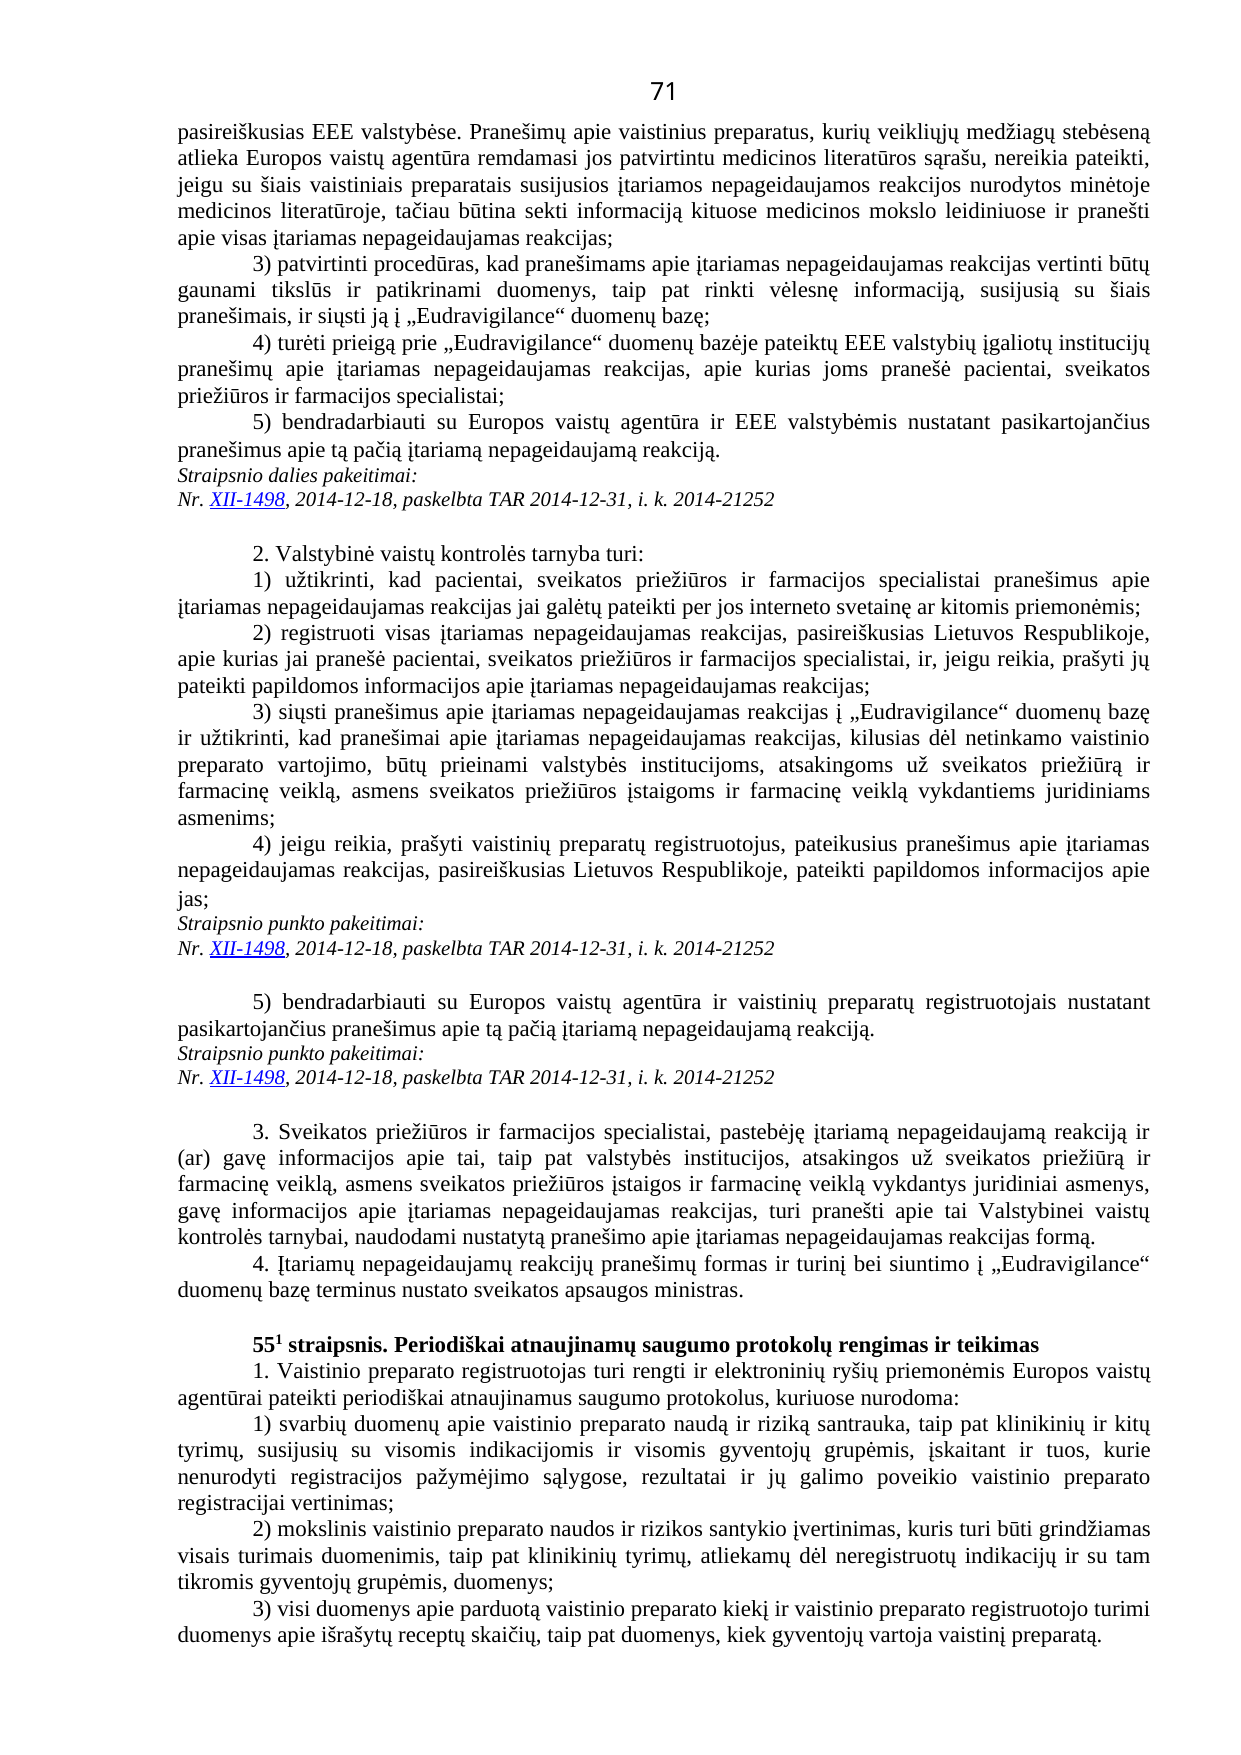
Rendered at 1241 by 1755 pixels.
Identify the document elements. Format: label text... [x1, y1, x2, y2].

text Nr. XII-1498, 2014-12-18, paskelbta TAR 2014-12-31, i. k. 2014-21252 [177, 487, 1152, 511]
text 2) mokslinis vaistinio preparato naudos ir rizikos santykio įvertinimas, kuris turi būti grindžiamas visais turimais duomenimis, taip pat klinikinių tyrimų, atliekamų dėl neregistruotų indikacijų ir su tam tikromis gyventojų grupėmis, duomenys; [177, 1516, 1152, 1594]
text 2) registruoti visas įtariamas nepageidaujamas reakcijas, pasireiškusias Lietuvos Respublikoje, apie kurias jai pranešė pacientai, sveikatos priežiūros ir farmacijos specialistai, ir, jeigu reikia, prašyti jų pateikti papildomos informacijos apie įtariamas nepageidaujamas reakcijas; [177, 619, 1152, 698]
text 1) svarbių duomenų apie vaistinio preparato naudą ir riziką santrauka, taip pat klinikinių ir kitų tyrimų, susijusių su visomis indikacijomis ir visomis gyventojų grupėmis, įskaitant ir tuos, kurie nenurodyti registracijos pažymėjimo sąlygose, rezultatai ir jų galimo poveikio vaistinio preparato registracijai vertinimas; [177, 1410, 1152, 1516]
text Straipsnio punkto pakeitimai: [177, 911, 1152, 935]
text 1. Vaistinio preparato registruotojas turi rengti ir elektroninių ryšių priemonėmis Europos vaistų agentūrai pateikti periodiškai atnaujinamus saugumo protokolus, kuriuose nurodoma: [177, 1357, 1152, 1410]
text pasireiškusias EEE valstybėse. Pranešimų apie vaistinius preparatus, kurių veikliųjų medžiagų stebėseną atlieka Europos vaistų agentūra remdamasi jos patvirtintu medicinos literatūros sąrašu, nereikia pateikti, jeigu su šiais vaistiniais preparatais susijusios įtariamos nepageidaujamos reakcijos nurodytos minėtoje medicinos literatūroje, tačiau būtina sekti informaciją kituose medicinos mokslo leidiniuose ir pranešti apie visas įtariamas nepageidaujamas reakcijas; [177, 118, 1152, 250]
text 2. Valstybinė vaistų kontrolės tarnyba turi: [177, 540, 1152, 566]
text 3) visi duomenys apie parduotą vaistinio preparato kiekį ir vaistinio preparato registruotojo turimi duomenys apie išrašytų receptų skaičių, taip pat duomenys, kiek gyventojų vartoja vaistinį preparatą. [177, 1594, 1152, 1647]
text 5) bendradarbiauti su Europos vaistų agentūra ir vaistinių preparatų registruotojais nustatant pasikartojančius pranešimus apie tą pačią įtariamą nepageidaujamą reakciją. [177, 988, 1152, 1041]
text 3. Sveikatos priežiūros ir farmacijos specialistai, pastebėję įtariamą nepageidaujamą reakciją ir (ar) gavę informacijos apie tai, taip pat valstybės institucijos, atsakingos už sveikatos priežiūrą ir farmacinę veiklą, asmens sveikatos priežiūros įstaigos ir farmacinę veiklą vykdantys juridiniai asmenys, gavę informacijos apie įtariamas nepageidaujamas reakcijas, turi pranešti apie tai Valstybinei vaistų kontrolės tarnybai, naudodami nustatytą pranešimo apie įtariamas nepageidaujamas reakcijas formą. [177, 1118, 1152, 1249]
text Straipsnio dalies pakeitimai: [177, 463, 1152, 487]
text 4. Įtariamų nepageidaujamų reakcijų pranešimų formas ir turinį bei siuntimo į „Eudravigilance“ duomenų bazę terminus nustato sveikatos apsaugos ministras. [177, 1249, 1152, 1302]
text 3) siųsti pranešimus apie įtariamas nepageidaujamas reakcijas į „Eudravigilance“ duomenų bazę ir užtikrinti, kad pranešimai apie įtariamas nepageidaujamas reakcijas, kilusias dėl netinkamo vaistinio preparato vartojimo, būtų prieinami valstybės institucijoms, atsakingoms už sveikatos priežiūrą ir farmacinę veiklą, asmens sveikatos priežiūros įstaigoms ir farmacinę veiklą vykdantiems juridiniams asmenims; [177, 698, 1152, 830]
text 1) užtikrinti, kad pacientai, sveikatos priežiūros ir farmacijos specialistai pranešimus apie įtariamas nepageidaujamas reakcijas jai galėtų pateikti per jos interneto svetainę ar kitomis priemonėmis; [177, 566, 1152, 619]
text 551 straipsnis. Periodiškai atnaujinamų saugumo protokolų rengimas ir teikimas [177, 1331, 1152, 1357]
text Straipsnio punkto pakeitimai: [177, 1041, 1152, 1065]
text 4) jeigu reikia, prašyti vaistinių preparatų registruotojus, pateikusius pranešimus apie įtariamas nepageidaujamas reakcijas, pasireiškusias Lietuvos Respublikoje, pateikti papildomos informacijos apie jas; [177, 830, 1152, 911]
text 5) bendradarbiauti su Europos vaistų agentūra ir EEE valstybėmis nustatant pasikartojančius pranešimus apie tą pačią įtariamą nepageidaujamą reakciją. [177, 408, 1152, 463]
text Nr. XII-1498, 2014-12-18, paskelbta TAR 2014-12-31, i. k. 2014-21252 [177, 935, 1152, 959]
text 4) turėti prieigą prie „Eudravigilance“ duomenų bazėje pateiktų EEE valstybių įgaliotų institucijų pranešimų apie įtariamas nepageidaujamas reakcijas, apie kurias joms pranešė pacientai, sveikatos priežiūros ir farmacijos specialistai; [177, 329, 1152, 408]
text 3) patvirtinti procedūras, kad pranešimams apie įtariamas nepageidaujamas reakcijas vertinti būtų gaunami tikslūs ir patikrinami duomenys, taip pat rinkti vėlesnę informaciją, susijusią su šiais pranešimais, ir siųsti ją į „Eudravigilance“ duomenų bazę; [177, 250, 1152, 329]
text Nr. XII-1498, 2014-12-18, paskelbta TAR 2014-12-31, i. k. 2014-21252 [177, 1065, 1152, 1089]
